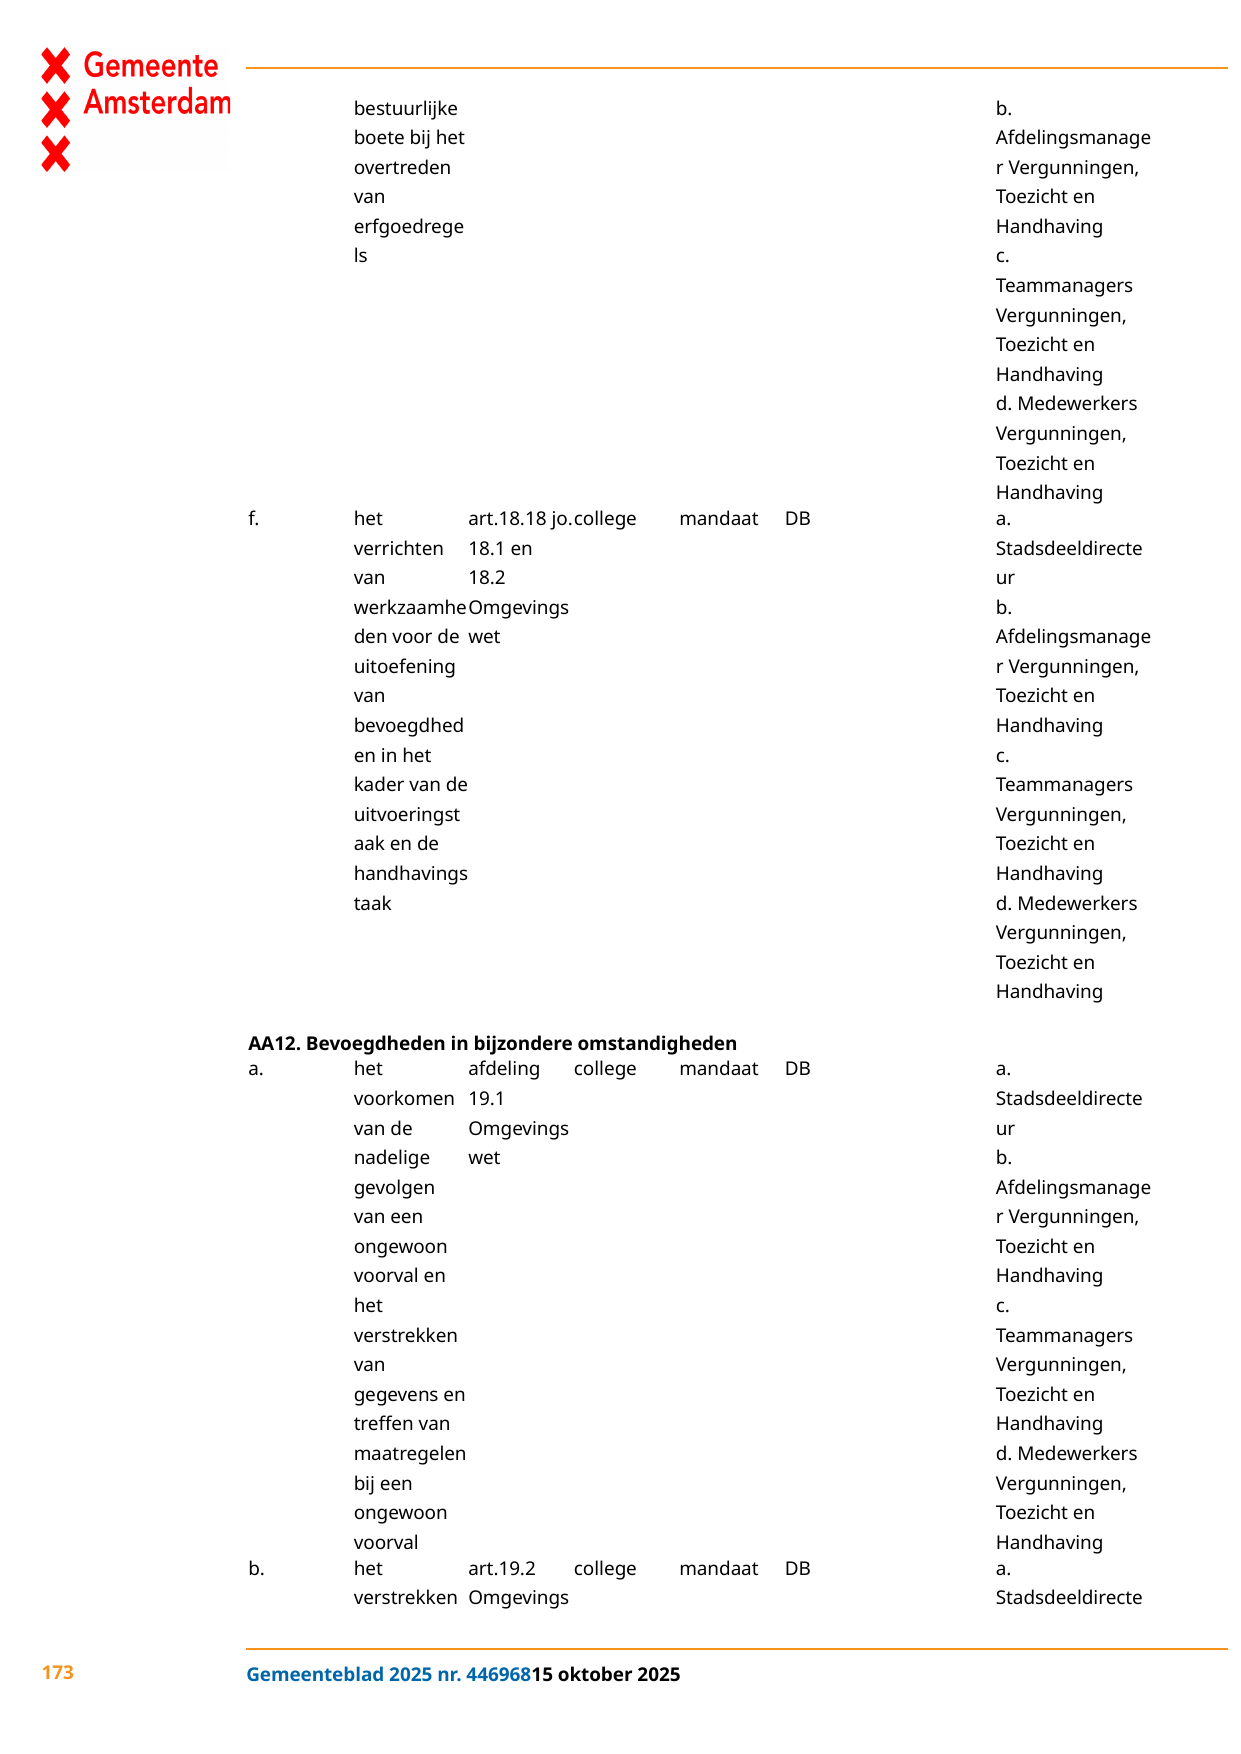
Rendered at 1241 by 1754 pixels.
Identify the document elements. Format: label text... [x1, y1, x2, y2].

table_cell art.19.2 Omgevings [468, 1555, 574, 1610]
table_cell het verrichten van werkzaamheden voor de uitoefening van bevoegdheden in het kader van de uitvoeringstaak en de handhavingstaak [354, 505, 468, 1004]
table_cell [679, 95, 784, 505]
table_cell mandaat [679, 1555, 784, 1610]
table_cell het voorkomen van de nadelige gevolgen van een ongewoon voorval en het verstrekken van gegevens en treffen van maatregelen bij een ongewoon voorval [354, 1056, 468, 1555]
table_cell college [574, 1056, 679, 1555]
table_cell bestuurlijke boete bij het overtreden van erfgoedregels [354, 95, 468, 505]
table_cell [890, 1555, 996, 1610]
table_cell art.18.18 jo. 18.1 en 18.2 Omgevingswet [468, 505, 574, 1004]
table_cell [785, 1004, 890, 1030]
table_cell college [574, 505, 679, 1004]
table_cell [574, 95, 679, 505]
table_cell a. Stadsdeeldirecteur b. Afdelingsmanager Vergunningen, Toezicht en Handhaving c. Teammanagers Vergunningen, Toezicht en Handhaving d. Medewerkers Vergunningen, Toezicht en Handhaving [996, 1056, 1152, 1555]
table_cell [574, 1004, 679, 1030]
table_cell [248, 1004, 353, 1030]
table_cell f. [248, 505, 353, 1004]
table_cell a. Stadsdeeldirecteur b. Afdelingsmanager Vergunningen, Toezicht en Handhaving c. Teammanagers Vergunningen, Toezicht en Handhaving d. Medewerkers Vergunningen, Toezicht en Handhaving [996, 505, 1152, 1004]
table_cell mandaat [679, 505, 784, 1004]
table_cell a. Stadsdeeldirecte [996, 1555, 1152, 1610]
table_cell DB [785, 1555, 890, 1610]
table_cell a. [248, 1056, 353, 1555]
table_cell [468, 95, 574, 505]
table_cell mandaat [679, 1056, 784, 1555]
table_cell [785, 95, 890, 505]
table_cell [354, 1004, 468, 1030]
table_cell [890, 1004, 996, 1030]
table_cell [890, 95, 996, 505]
table_cell b. Afdelingsmanager Vergunningen, Toezicht en Handhaving c. Teammanagers Vergunningen, Toezicht en Handhaving d. Medewerkers Vergunningen, Toezicht en Handhaving [996, 95, 1152, 505]
table_cell [248, 95, 353, 505]
table_cell college [574, 1555, 679, 1610]
table_cell DB [785, 505, 890, 1004]
table_cell [679, 1004, 784, 1030]
table_cell [468, 1004, 574, 1030]
picture [41, 47, 231, 172]
table_cell [890, 505, 996, 1004]
table_cell het verstrekken [354, 1555, 468, 1610]
table_cell [890, 1056, 996, 1555]
table_cell AA12. Bevoegdheden in bijzondere omstandigheden [248, 1030, 1152, 1056]
table_cell DB [785, 1056, 890, 1555]
table_cell b. [248, 1555, 353, 1610]
table_cell afdeling 19.1 Omgevingswet [468, 1056, 574, 1555]
table_cell [996, 1004, 1152, 1030]
